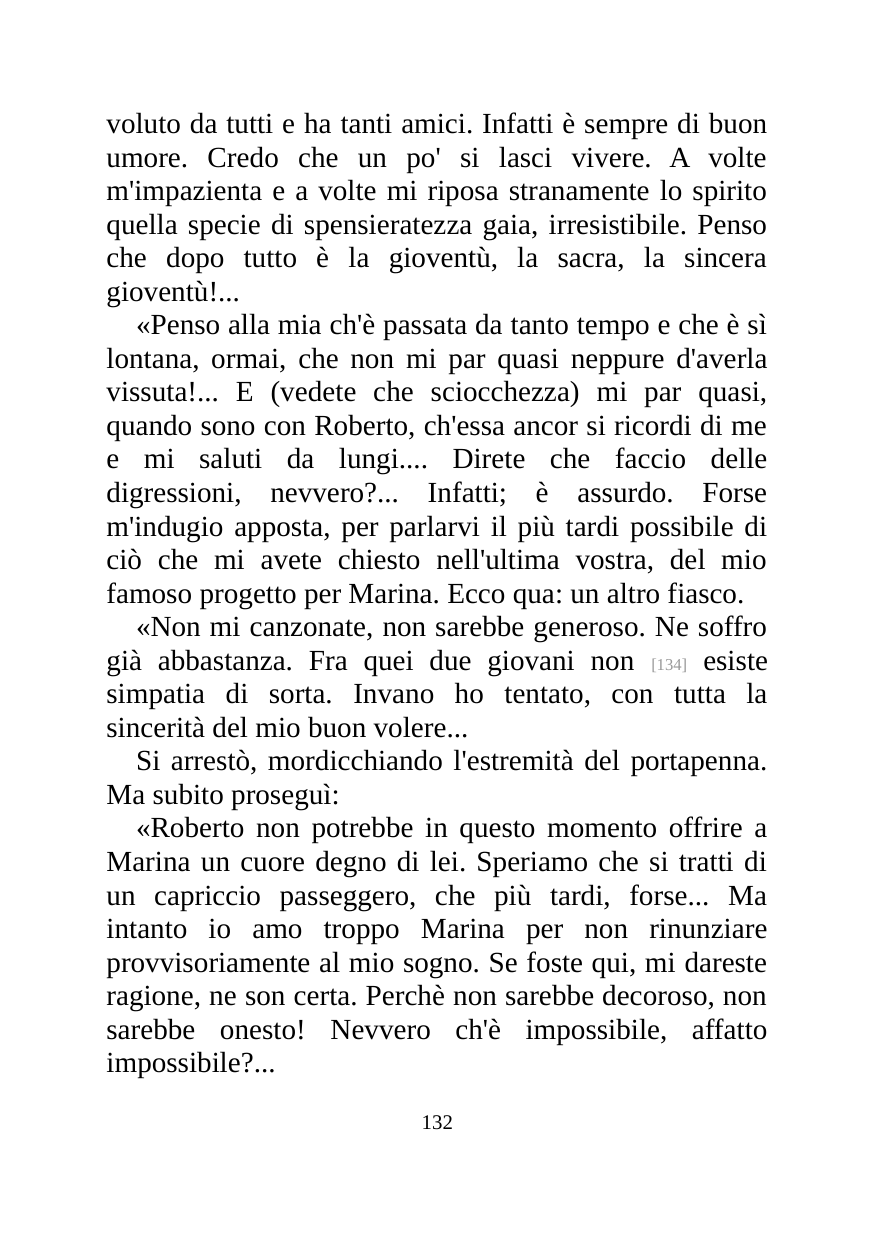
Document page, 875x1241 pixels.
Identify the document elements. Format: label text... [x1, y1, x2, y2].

text «Non mi canzonate, non sarebbe generoso. Ne soffro già abbastanza. Fra quei due giovani non [134] esiste simpatia di sorta. Invano ho tentato, con tutta la sincerità del mio buon volere... [106, 609, 768, 743]
text voluto da tutti e ha tanti amici. Infatti è sempre di buon umore. Credo che un po' si lasci vivere. A volte m'impazienta e a volte mi riposa stranamente lo spirito quella specie di spensieratezza gaia, irresistibile. Penso che dopo tutto è la gioventù, la sacra, la sincera gioventù!... [106, 106, 768, 307]
text Si arrestò, mordicchiando l'estremità del portapenna. Ma subito proseguì: [106, 743, 768, 811]
text «Roberto non potrebbe in questo momento offrire a Marina un cuore degno di lei. Speriamo che si tratti di un capriccio passeggero, che più tardi, forse... Ma intanto io amo troppo Marina per non rinunziare provvisoriamente al mio sogno. Se foste qui, mi dareste ragione, ne son certa. Perchè non sarebbe decoroso, non sarebbe onesto! Nevvero ch'è impossibile, affatto impossibile?... [106, 811, 768, 1079]
text «Penso alla mia ch'è passata da tanto tempo e che è sì lontana, ormai, che non mi par quasi neppure d'averla vissuta!... E (vedete che sciocchezza) mi par quasi, quando sono con Roberto, ch'essa ancor si ricordi di me e mi saluti da lungi.... Direte che faccio delle digressioni, nevvero?... Infatti; è assurdo. Forse m'indugio apposta, per parlarvi il più tardi possibile di ciò che mi avete chiesto nell'ultima vostra, del mio famoso progetto per Marina. Ecco qua: un altro fiasco. [106, 307, 768, 609]
